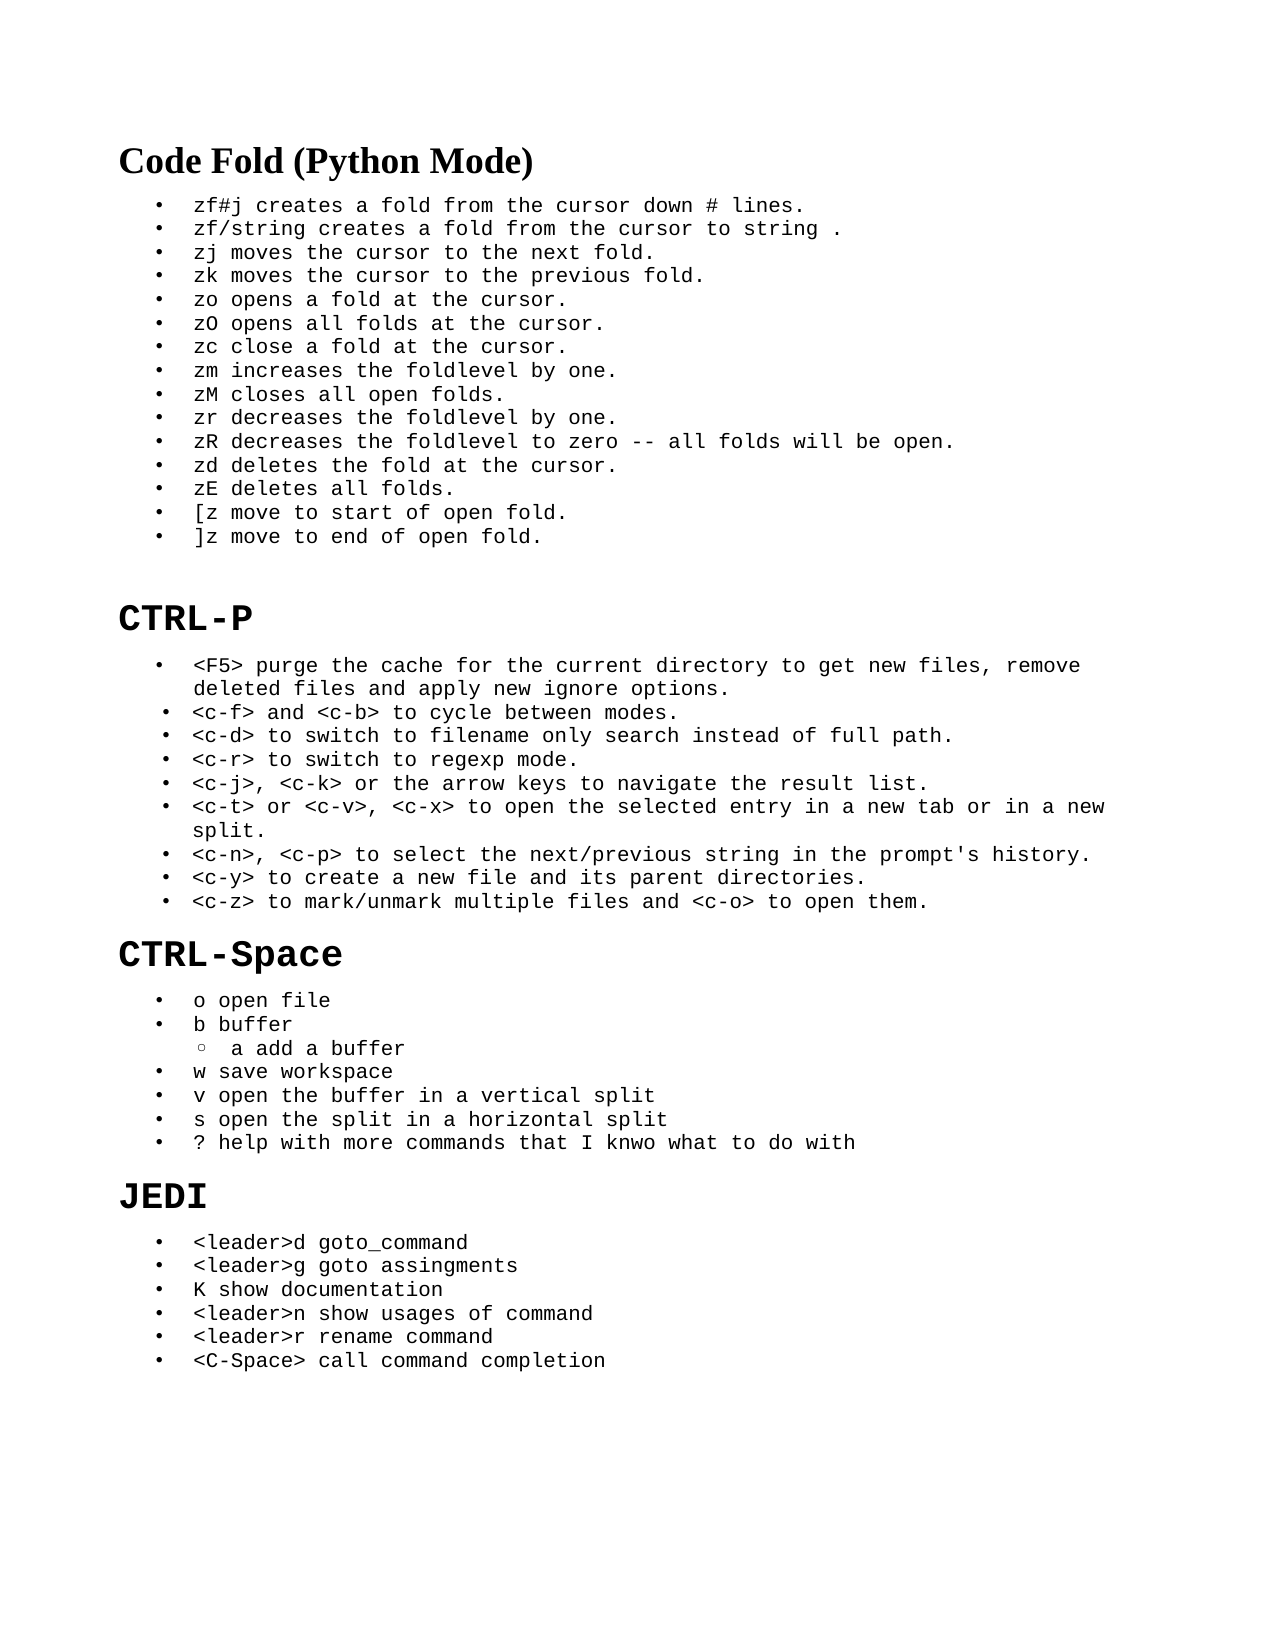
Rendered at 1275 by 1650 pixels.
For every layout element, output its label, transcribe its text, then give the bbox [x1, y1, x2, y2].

list zm increases the foldlevel by one. [156, 360, 1157, 384]
list a add a buffer [193, 1038, 1157, 1061]
list zo opens a fold at the cursor. [156, 289, 1157, 313]
list <c-n>, <c-p> to select the next/previous string in the prompt's history. [162, 844, 1157, 867]
list <leader>r rename command [156, 1326, 1157, 1350]
list o open file [156, 991, 1157, 1014]
list <c-y> to create a new file and its parent directories. [162, 867, 1157, 891]
list zr decreases the foldlevel by one. [156, 407, 1157, 431]
list <leader>d goto_command [156, 1232, 1157, 1256]
list zE deletes all folds. [156, 478, 1157, 502]
list zc close a fold at the cursor. [156, 336, 1157, 360]
list ]z move to end of open fold. [156, 526, 1157, 549]
subtitle CTRL-P [118, 599, 1157, 642]
subtitle JEDI [118, 1177, 1157, 1219]
list zd deletes the fold at the cursor. [156, 455, 1157, 478]
list zj moves the cursor to the next fold. [156, 242, 1157, 266]
list <leader>n show usages of command [156, 1303, 1157, 1326]
list K show documentation [156, 1279, 1157, 1303]
list <c-z> to mark/unmark multiple files and <c-o> to open them. [162, 891, 1157, 915]
list v open the buffer in a vertical split [156, 1085, 1157, 1109]
list zf/string creates a fold from the cursor to string . [156, 218, 1157, 242]
list zf#j creates a fold from the cursor down # lines. [156, 194, 1157, 218]
subtitle CTRL-Space [118, 936, 1157, 978]
list zk moves the cursor to the previous fold. [156, 266, 1157, 289]
list zM closes all open folds. [156, 384, 1157, 407]
list <c-j>, <c-k> or the arrow keys to navigate the result list. [162, 773, 1157, 796]
list zR decreases the foldlevel to zero -- all folds will be open. [156, 431, 1157, 455]
list <leader>g goto assingments [156, 1256, 1157, 1279]
subtitle Code Fold (Python Mode) [118, 139, 1157, 182]
list [z move to start of open fold. [156, 502, 1157, 526]
list <c-t> or <c-v>, <c-x> to open the selected entry in a new tab or in a new split. [162, 796, 1157, 844]
list <c-f> and <c-b> to cycle between modes. [162, 702, 1157, 726]
list <C-Space> call command completion [156, 1350, 1157, 1374]
list ? help with more commands that I knwo what to do with [156, 1132, 1157, 1156]
list b buffer [156, 1014, 1157, 1038]
list w save workspace [156, 1061, 1157, 1085]
list <c-r> to switch to regexp mode. [162, 749, 1157, 773]
list s open the split in a horizontal split [156, 1109, 1157, 1132]
list <F5> purge the cache for the current directory to get new files, remove deleted files and apply new ignore options. [156, 654, 1157, 702]
list <c-d> to switch to filename only search instead of full path. [162, 726, 1157, 749]
list zO opens all folds at the cursor. [156, 313, 1157, 336]
